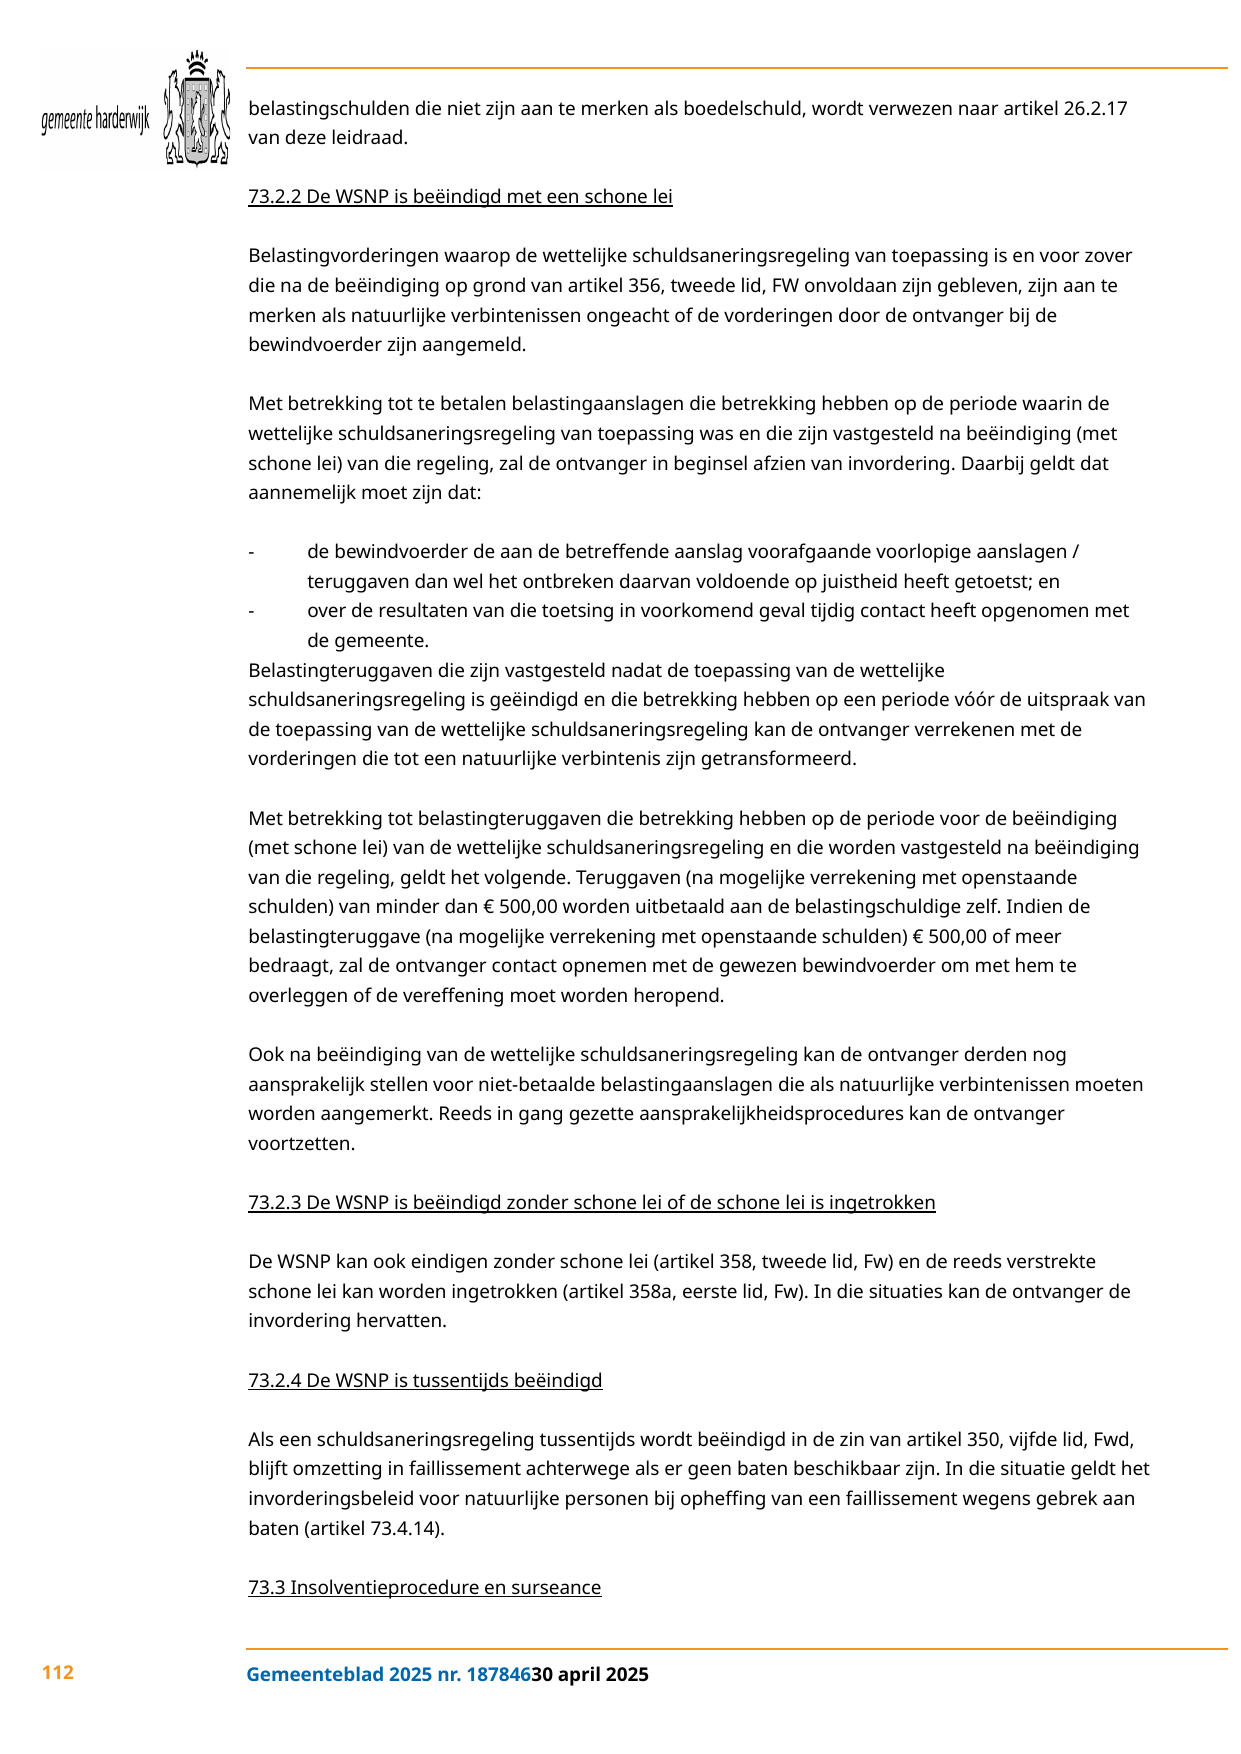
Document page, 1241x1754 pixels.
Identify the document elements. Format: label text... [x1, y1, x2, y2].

text belastingschulden die niet zijn aan te merken als boedelschuld, wordt verwezen naar artikel 26.2.17 van deze leidraad. [248, 95, 1152, 150]
text Met betrekking tot belastingteruggaven die betrekking hebben op de periode voor de beëindiging (met schone lei) van de wettelijke schuldsaneringsregeling en die worden vastgesteld na beëindiging van die regeling, geldt het volgende. Teruggaven (na mogelijke verrekening met openstaande schulden) van minder dan € 500,00 worden uitbetaald aan de belastingschuldige zelf. Indien de belastingteruggave (na mogelijke verrekening met openstaande schulden) € 500,00 of meer bedraagt, zal de ontvanger contact opnemen met de gewezen bewindvoerder om met hem te overleggen of de vereffening moet worden heropend. [248, 805, 1152, 1008]
text 73.2.4 De WSNP is tussentijds beëindigd [248, 1367, 1152, 1393]
text 73.2.2 De WSNP is beëindigd met een schone lei [248, 183, 1152, 209]
text Ook na beëindiging van de wettelijke schuldsaneringsregeling kan de ontvanger derden nog aansprakelijk stellen voor niet-betaalde belastingaanslagen die als natuurlijke verbintenissen moeten worden aangemerkt. Reeds in gang gezette aansprakelijkheidsprocedures kan de ontvanger voortzetten. [248, 1041, 1152, 1156]
text Met betrekking tot te betalen belastingaanslagen die betrekking hebben op de periode waarin de wettelijke schuldsaneringsregeling van toepassing was en die zijn vastgesteld na beëindiging (met schone lei) van die regeling, zal de ontvanger in beginsel afzien van invordering. Daarbij geldt dat aannemelijk moet zijn dat: [248, 391, 1152, 505]
list de bewindvoerder de aan de betreffende aanslag voorafgaande voorlopige aanslagen / teruggaven dan wel het ontbreken daarvan voldoende op juistheid heeft getoetst; en [248, 538, 1152, 594]
text Als een schuldsaneringsregeling tussentijds wordt beëindigd in de zin van artikel 350, vijfde lid, Fwd, blijft omzetting in faillissement achterwege als er geen baten beschikbaar zijn. In die situatie geldt het invorderingsbeleid voor natuurlijke personen bij opheffing van een faillissement wegens gebrek aan baten (artikel 73.4.14). [248, 1426, 1152, 1541]
text 73.2.3 De WSNP is beëindigd zonder schone lei of de schone lei is ingetrokken [248, 1189, 1152, 1215]
picture [41, 47, 231, 172]
text Belastingvorderingen waarop de wettelijke schuldsaneringsregeling van toepassing is en voor zover die na de beëindiging op grond van artikel 356, tweede lid, FW onvoldaan zijn gebleven, zijn aan te merken als natuurlijke verbintenissen ongeacht of de vorderingen door de ontvanger bij de bewindvoerder zijn aangemeld. [248, 243, 1152, 357]
text 73.3 Insolventieprocedure en surseance [248, 1574, 1152, 1600]
list over de resultaten van die toetsing in voorkomend geval tijdig contact heeft opgenomen met de gemeente. [248, 598, 1152, 653]
text Belastingteruggaven die zijn vastgesteld nadat de toepassing van de wettelijke schuldsaneringsregeling is geëindigd en die betrekking hebben op een periode vóór de uitspraak van de toepassing van de wettelijke schuldsaneringsregeling kan de ontvanger verrekenen met de vorderingen die tot een natuurlijke verbintenis zijn getransformeerd. [248, 657, 1152, 771]
text De WSNP kan ook eindigen zonder schone lei (artikel 358, tweede lid, Fw) en de reeds verstrekte schone lei kan worden ingetrokken (artikel 358a, eerste lid, Fw). In die situaties kan de ontvanger de invordering hervatten. [248, 1248, 1152, 1333]
